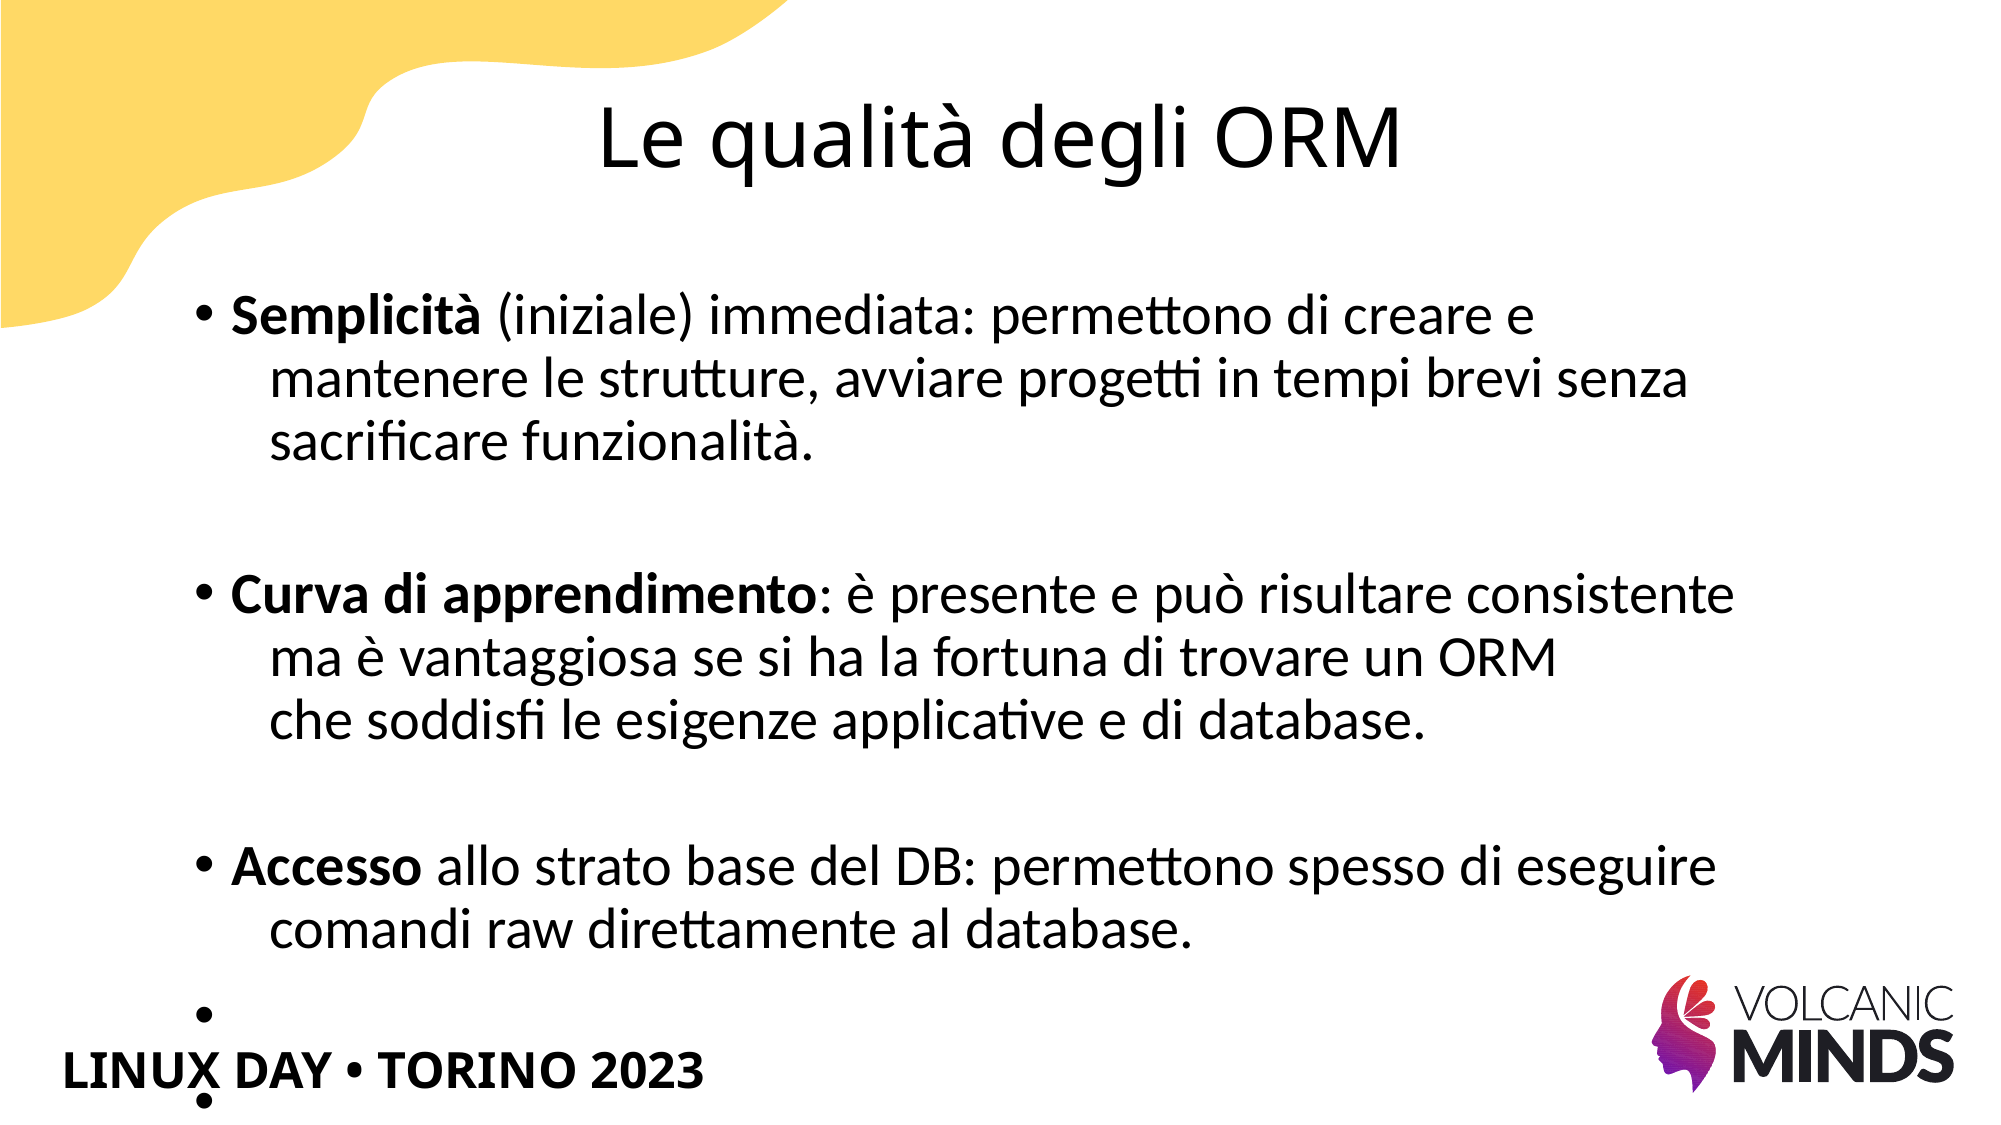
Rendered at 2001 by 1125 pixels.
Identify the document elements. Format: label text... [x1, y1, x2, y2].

title Le qualità degli ORM [138, 32, 1864, 250]
list Semplicità (iniziale) immediata: permettono di creare e mantenere le strutture, avviare progetti in tempi brevi senza sacrificare funzionalità. Curva di apprendimento: è presente e può risultare consistente ma è vantaggiosa se si ha la fortuna di trovare un ORM che soddisfi le esigenze applicative e di database. Accesso allo strato base del DB: permettono spesso di eseguire comandi raw direttamente al database. [179, 276, 1823, 976]
text_box LINUX DAY • TORINO 2023 [46, 961, 1547, 1107]
picture [1651, 975, 1955, 1093]
picture [0, 0, 906, 631]
